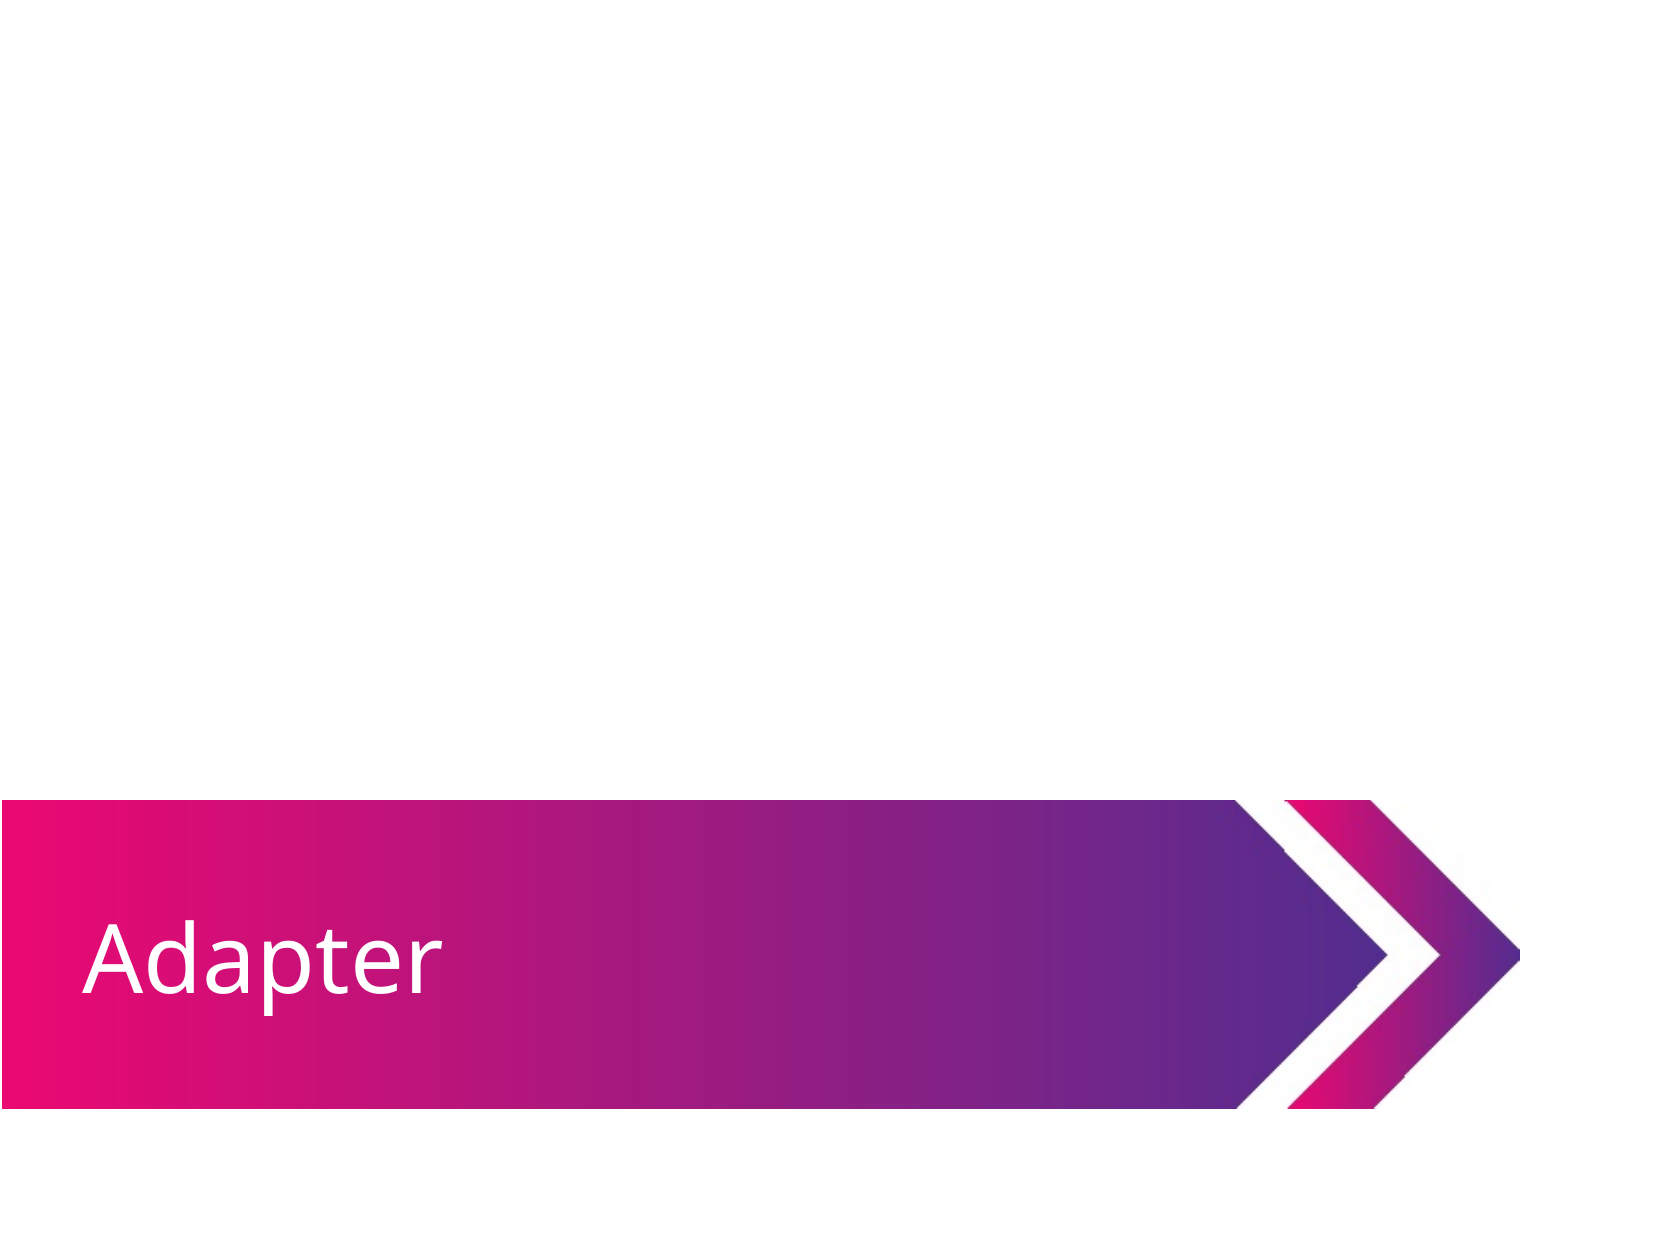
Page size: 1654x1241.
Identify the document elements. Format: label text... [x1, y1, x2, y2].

title Adapter [82, 852, 1396, 1060]
picture [2, 800, 1520, 1109]
